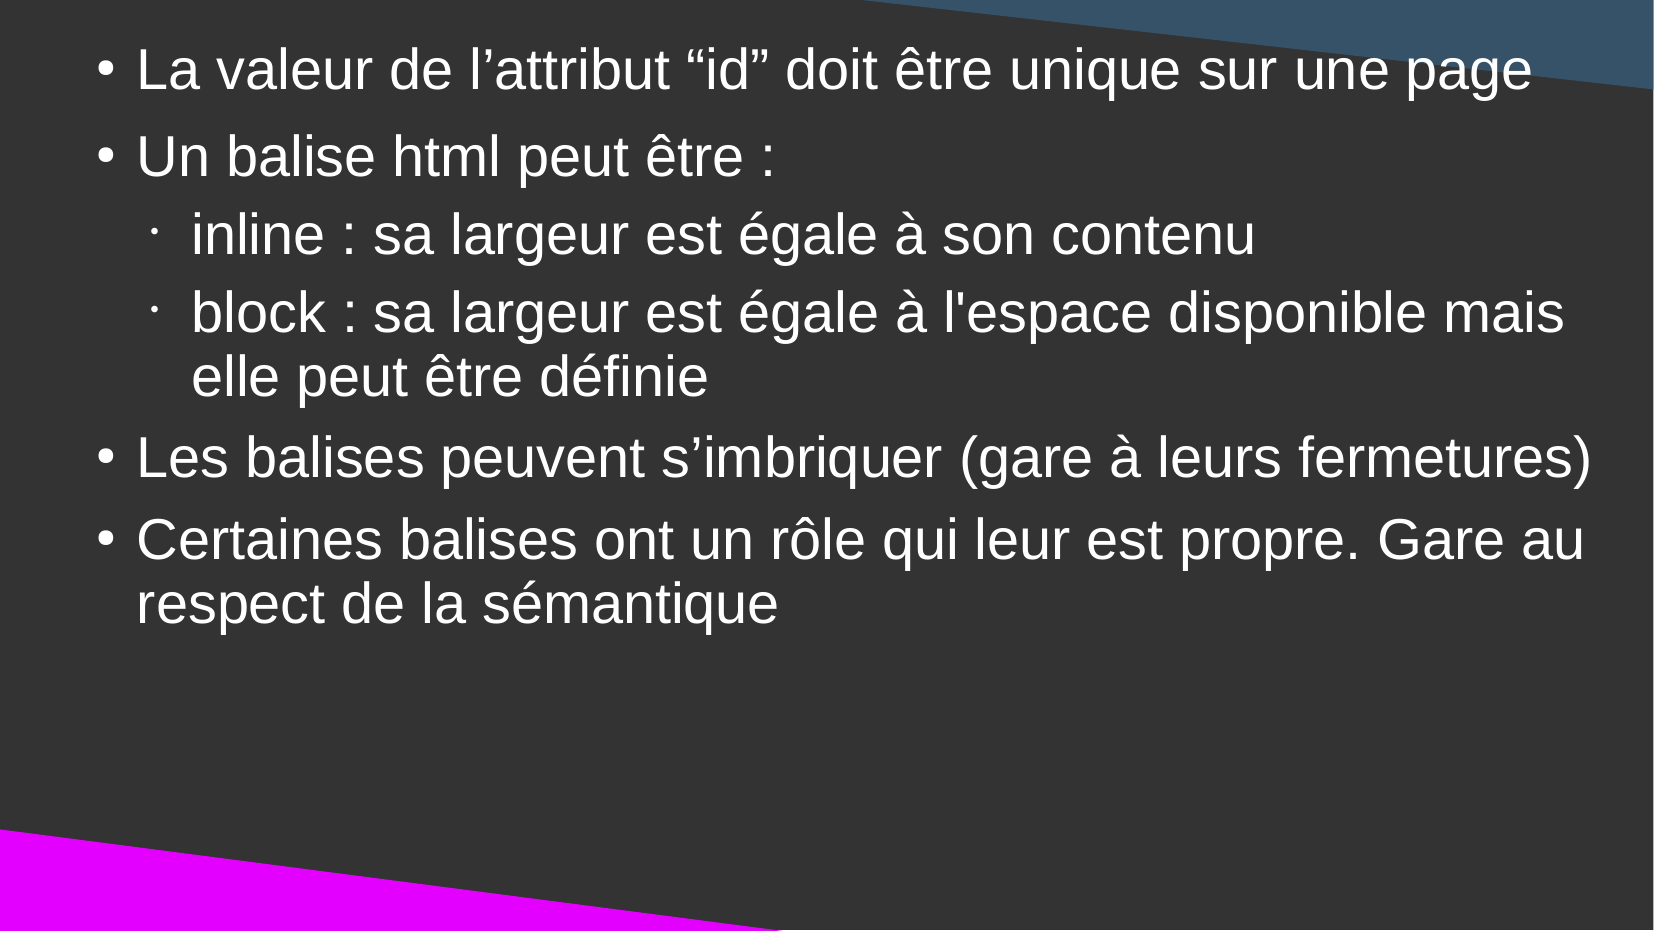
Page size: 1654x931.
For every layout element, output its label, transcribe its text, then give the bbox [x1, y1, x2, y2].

text_box [861, 0, 1654, 90]
list La valeur de l’attribut “id” doit être unique sur une page Un balise html peut être : inline : sa largeur est égale à son contenu block : sa largeur est égale à l'espace disponible mais elle peut être définie Les balises peuvent s’imbriquer (gare à leurs fermetures) Certaines balises ont un rôle qui leur est propre. Gare au respect de la sémantique [82, 37, 1607, 727]
text_box [0, 829, 784, 931]
